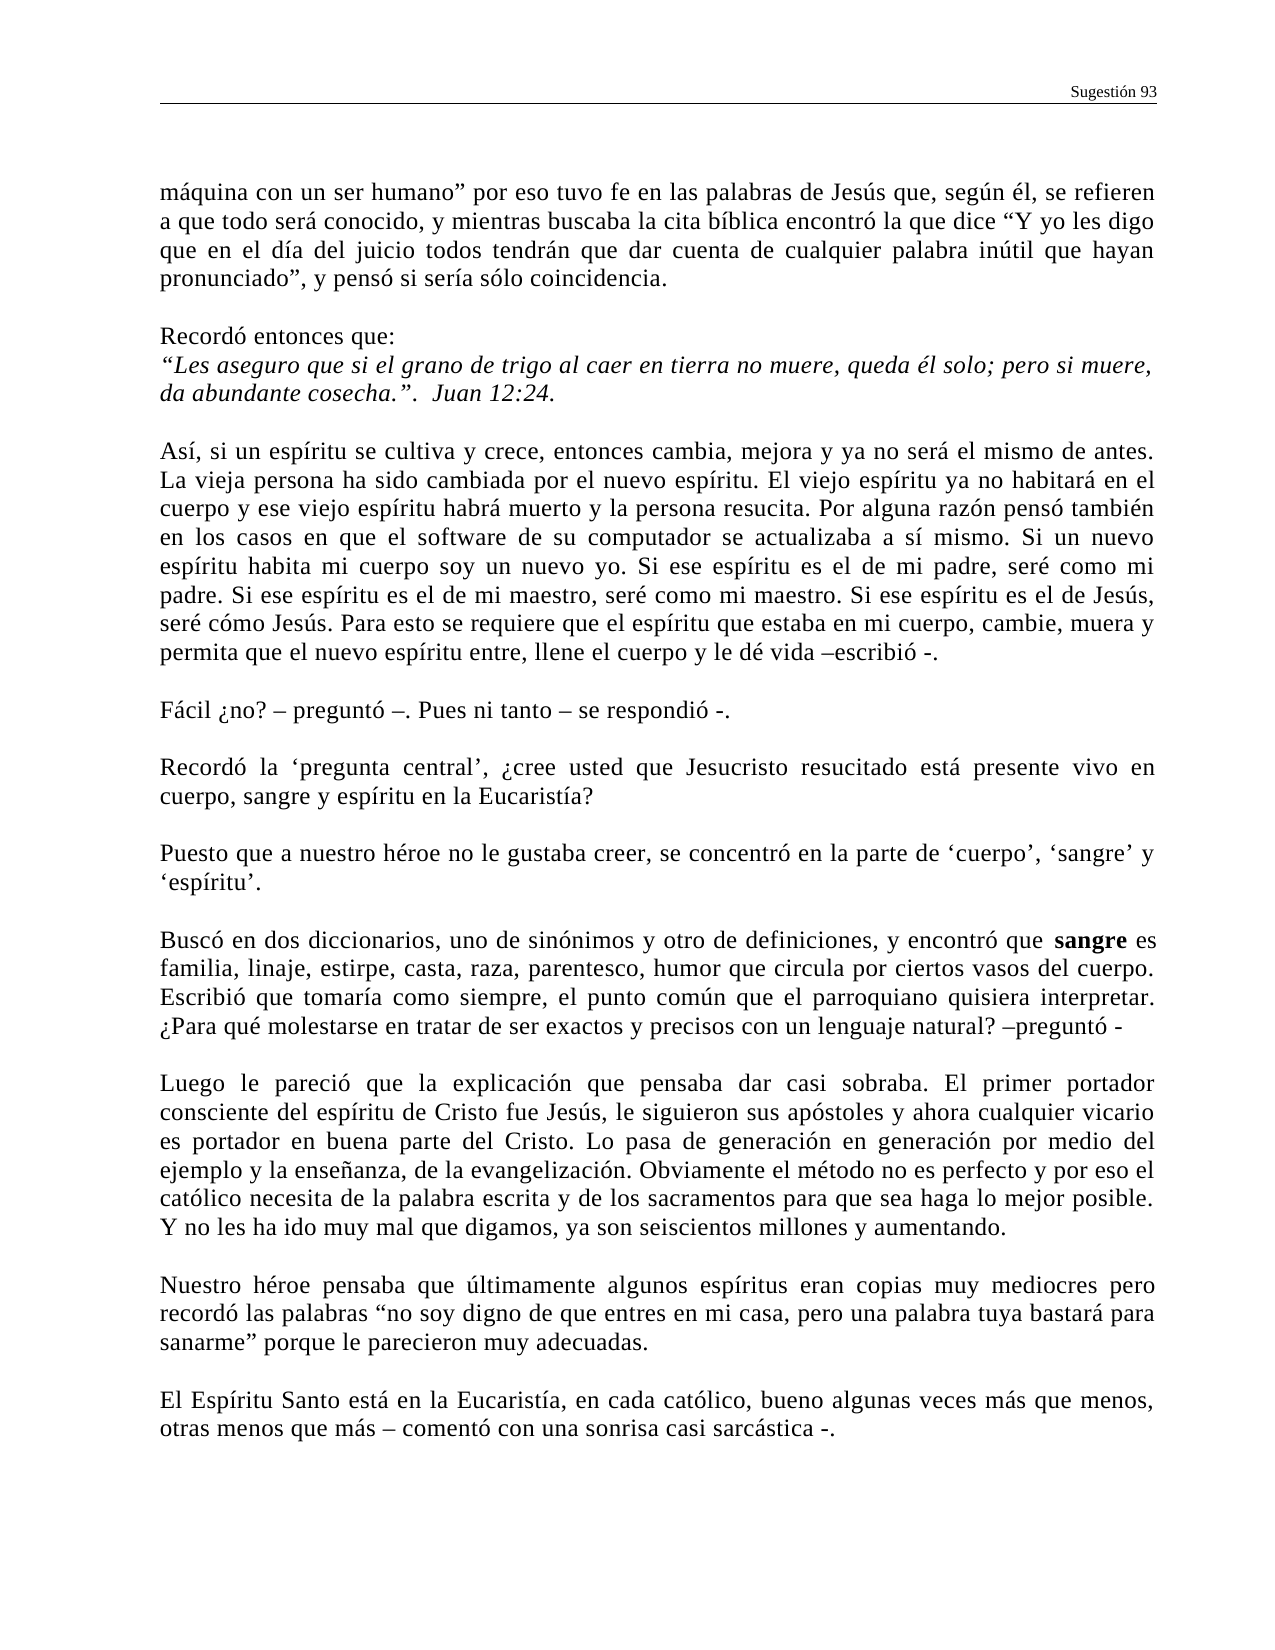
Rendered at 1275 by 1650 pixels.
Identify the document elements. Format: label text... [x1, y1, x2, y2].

text Luego le pareció que la explicación que pensaba dar casi sobraba. El primer portador consciente del espíritu de Cristo fue Jesús, le siguieron sus apóstoles y ahora cualquier vicario es portador en buena parte del Cristo. Lo pasa de generación en generación por medio del ejemplo y la enseñanza, de la evangelización. Obviamente el método no es perfecto y por eso el católico necesita de la palabra escrita y de los sacramentos para que sea haga lo mejor posible. Y no les ha ido muy mal que digamos, ya son seiscientos millones y aumentando. [159, 1068, 1157, 1241]
text máquina con un ser humano” por eso tuvo fe en las palabras de Jesús que, según él, se refieren a que todo será conocido, y mientras buscaba la cita bíblica encontró la que dice “Y yo les digo que en el día del juicio todos tendrán que dar cuenta de cualquier palabra inútil que hayan pronunciado”, y pensó si sería sólo coincidencia. [159, 177, 1157, 292]
text Recordó la ‘pregunta central’, ¿cree usted que Jesucristo resucitado está presente vivo en cuerpo, sangre y espíritu en la Eucaristía? [159, 752, 1157, 810]
text Así, si un espíritu se cultiva y crece, entonces cambia, mejora y ya no será el mismo de antes. La vieja persona ha sido cambiada por el nuevo espíritu. El viejo espíritu ya no habitará en el cuerpo y ese viejo espíritu habrá muerto y la persona resucita. Por alguna razón pensó también en los casos en que el software de su computador se actualizaba a sí mismo. Si un nuevo espíritu habita mi cuerpo soy un nuevo yo. Si ese espíritu es el de mi padre, seré como mi padre. Si ese espíritu es el de mi maestro, seré como mi maestro. Si ese espíritu es el de Jesús, seré cómo Jesús. Para esto se requiere que el espíritu que estaba en mi cuerpo, cambie, muera y permita que el nuevo espíritu entre, llene el cuerpo y le dé vida –escribió -. [159, 436, 1157, 666]
text “Les aseguro que si el grano de trigo al caer en tierra no muere, queda él solo; pero si muere, da abundante cosecha.”. Juan 12:24. [159, 350, 1157, 407]
text El Espíritu Santo está en la Eucaristía, en cada católico, bueno algunas veces más que menos, otras menos que más – comentó con una sonrisa casi sarcástica -. [159, 1385, 1157, 1442]
text Fácil ¿no? – preguntó –. Pues ni tanto – se respondió -. [159, 695, 1157, 723]
text Recordó entonces que: [159, 321, 1157, 350]
text Nuestro héroe pensaba que últimamente algunos espíritus eran copias muy mediocres pero recordó las palabras “no soy digno de que entres en mi casa, pero una palabra tuya bastará para sanarme” porque le parecieron muy adecuadas. [159, 1270, 1157, 1356]
text Buscó en dos diccionarios, uno de sinónimos y otro de definiciones, y encontró que sangre es familia, linaje, estirpe, casta, raza, parentesco, humor que circula por ciertos vasos del cuerpo. Escribió que tomaría como siempre, el punto común que el parroquiano quisiera interpretar. ¿Para qué molestarse en tratar de ser exactos y precisos con un lenguaje natural? –preguntó - [159, 925, 1157, 1040]
text Puesto que a nuestro héroe no le gustaba creer, se concentró en la parte de ‘cuerpo’, ‘sangre’ y ‘espíritu’. [159, 838, 1157, 896]
